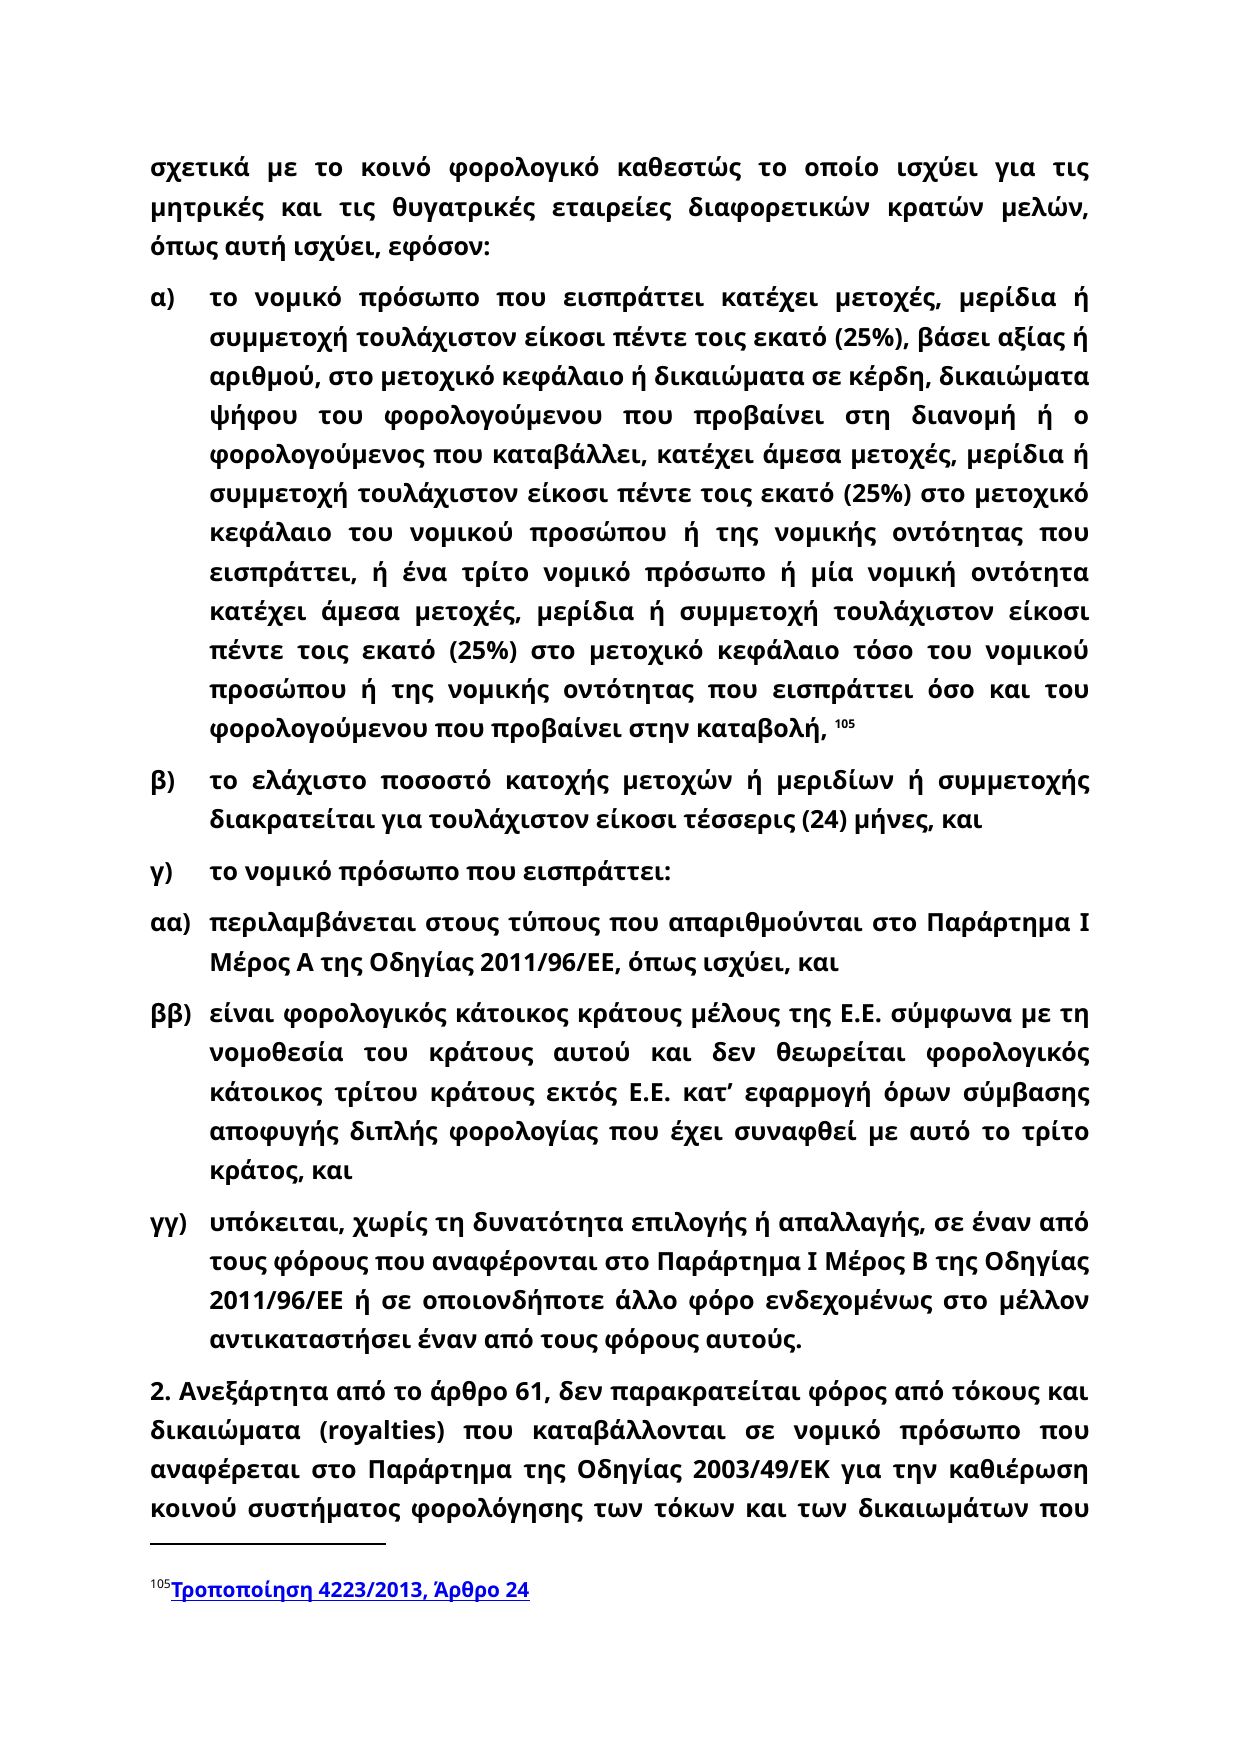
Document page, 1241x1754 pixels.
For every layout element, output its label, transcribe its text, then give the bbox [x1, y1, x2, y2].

list γγ) υπόκειται, χωρίς τη δυνατότητα επιλογής ή απαλλαγής, σε έναν από τους φόρους που αναφέρονται στο Παράρτημα Ι Μέρος Β της Οδηγίας 2011/96/ΕΕ ή σε οποιονδήποτε άλλο φόρο ενδεχομένως στο μέλλον αντικαταστήσει έναν από τους φόρους αυτούς. [150, 1204, 1090, 1356]
list γ) το νομικό πρόσωπο που εισπράττει: [150, 853, 1090, 887]
list αα) περιλαμβάνεται στους τύπους που απαριθμούνται στο Παράρτημα Ι Μέρος Α της Οδηγίας 2011/96/ΕΕ, όπως ισχύει, και [150, 905, 1090, 978]
list ββ) είναι φορολογικός κάτοικος κράτους μέλους της Ε.Ε. σύμφωνα με τη νομοθεσία του κράτους αυτού και δεν θεωρείται φορολογικός κάτοικος τρίτου κράτους εκτός Ε.Ε. κατ’ εφαρμογή όρων σύμβασης αποφυγής διπλής φορολογίας που έχει συναφθεί με αυτό το τρίτο κράτος, και [150, 996, 1090, 1187]
text 2. Ανεξάρτητα από το άρθρο 61, δεν παρακρατείται φόρος από τόκους και δικαιώματα (royalties) που καταβάλλονται σε νομικό πρόσωπο που αναφέρεται στο Παράρτημα της Οδηγίας 2003/49/ΕΚ για την καθιέρωση κοινού συστήματος φορολόγησης των τόκων και των δικαιωμάτων που [150, 1373, 1090, 1525]
text Τροποποίηση 4223/2013, Άρθρο 24 [150, 1576, 1090, 1604]
list β) το ελάχιστο ποσοστό κατοχής μετοχών ή μεριδίων ή συμμετοχής διακρατείται για τουλάχιστον είκοσι τέσσερις (24) μήνες, και [150, 762, 1090, 836]
text σχετικά με το κοινό φορολογικό καθεστώς το οποίο ισχύει για τις μητρικές και τις θυγατρικές εταιρείες διαφορετικών κρατών μελών, όπως αυτή ισχύει, εφόσον: [150, 150, 1090, 262]
list α) το νομικό πρόσωπο που εισπράττει κατέχει μετοχές, μερίδια ή συμμετοχή τουλάχιστον είκοσι πέντε τοις εκατό (25%), βάσει αξίας ή αριθμού, στο μετοχικό κεφάλαιο ή δικαιώματα σε κέρδη, δικαιώματα ψήφου του φορολογούμενου που προβαίνει στη διανομή ή ο φορολογούμενος που καταβάλλει, κατέχει άμεσα μετοχές, μερίδια ή συμμετοχή τουλάχιστον είκοσι πέντε τοις εκατό (25%) στο μετοχικό κεφάλαιο του νομικού προσώπου ή της νομικής οντότητας που εισπράττει, ή ένα τρίτο νομικό πρόσωπο ή μία νομική οντότητα κατέχει άμεσα μετοχές, μερίδια ή συμμετοχή τουλάχιστον είκοσι πέντε τοις εκατό (25%) στο μετοχικό κεφάλαιο τόσο του νομικού προσώπου ή της νομικής οντότητας που εισπράττει όσο και του φορολογούμενου που προβαίνει στην καταβολή, [150, 280, 1090, 745]
